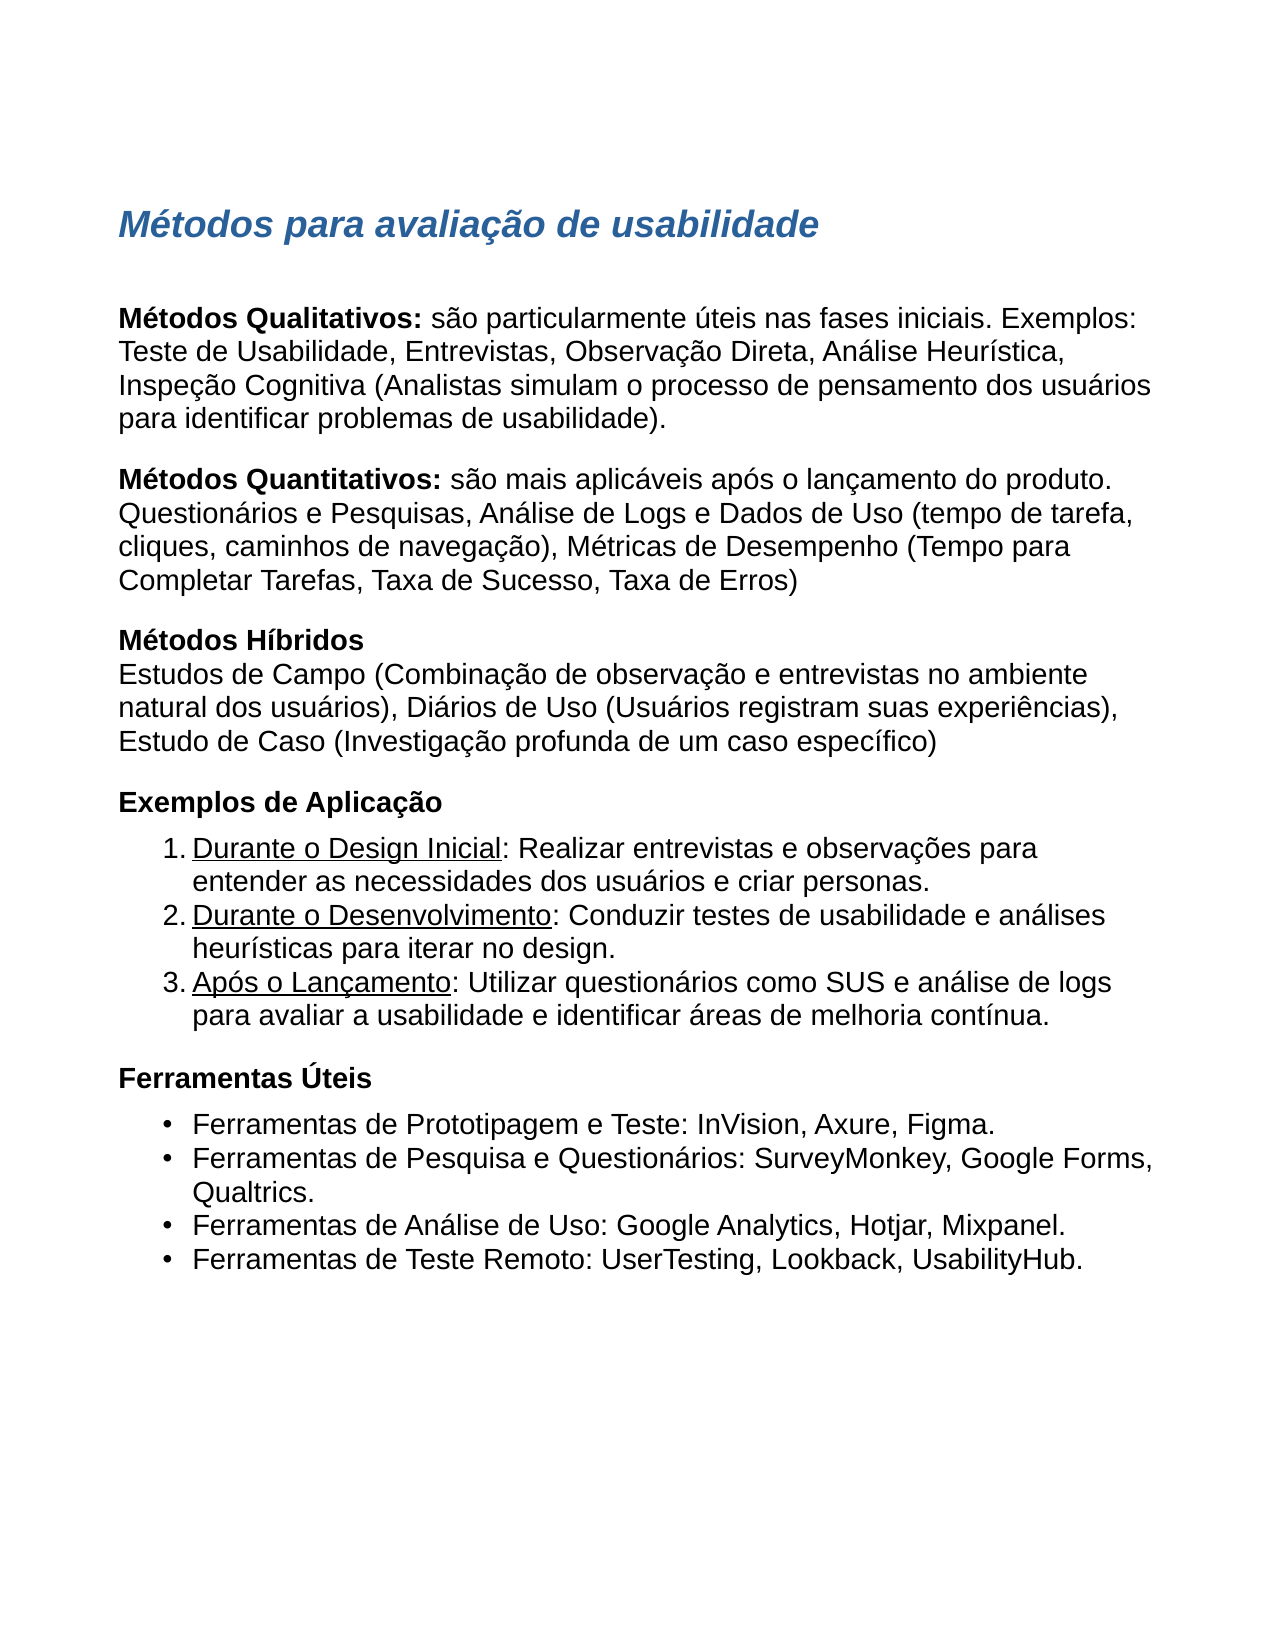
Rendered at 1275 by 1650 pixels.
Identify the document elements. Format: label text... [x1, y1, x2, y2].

subtitle Métodos Quantitativos: são mais aplicáveis após o lançamento do produto. Questionários e Pesquisas, Análise de Logs e Dados de Uso (tempo de tarefa, cliques, caminhos de navegação), Métricas de Desempenho (Tempo para Completar Tarefas, Taxa de Sucesso, Taxa de Erros) [118, 462, 1157, 596]
subtitle Exemplos de Aplicação [118, 784, 1157, 818]
subtitle Ferramentas Úteis [118, 1061, 1157, 1094]
subtitle Métodos para avaliação de usabilidade [118, 201, 1157, 245]
list Durante o Desenvolvimento: Conduzir testes de usabilidade e análises heurísticas para iterar no design. [162, 898, 1157, 965]
list Ferramentas de Teste Remoto: UserTesting, Lookback, UsabilityHub. [162, 1242, 1157, 1276]
list Durante o Design Inicial: Realizar entrevistas e observações para entender as necessidades dos usuários e criar personas. [162, 831, 1157, 898]
list Ferramentas de Pesquisa e Questionários: SurveyMonkey, Google Forms, Qualtrics. [162, 1141, 1157, 1208]
subtitle Métodos Qualitativos: são particularmente úteis nas fases iniciais. Exemplos: Teste de Usabilidade, Entrevistas, Observação Direta, Análise Heurística, Inspeção Cognitiva (Analistas simulam o processo de pensamento dos usuários para identificar problemas de usabilidade). [118, 301, 1157, 435]
list Após o Lançamento: Utilizar questionários como SUS e análise de logs para avaliar a usabilidade e identificar áreas de melhoria contínua. [162, 965, 1157, 1032]
list Ferramentas de Análise de Uso: Google Analytics, Hotjar, Mixpanel. [162, 1208, 1157, 1242]
subtitle Métodos Híbridos Estudos de Campo (Combinação de observação e entrevistas no ambiente natural dos usuários), Diários de Uso (Usuários registram suas experiências), Estudo de Caso (Investigação profunda de um caso específico) [118, 623, 1157, 757]
list Ferramentas de Prototipagem e Teste: InVision, Axure, Figma. [162, 1107, 1157, 1141]
